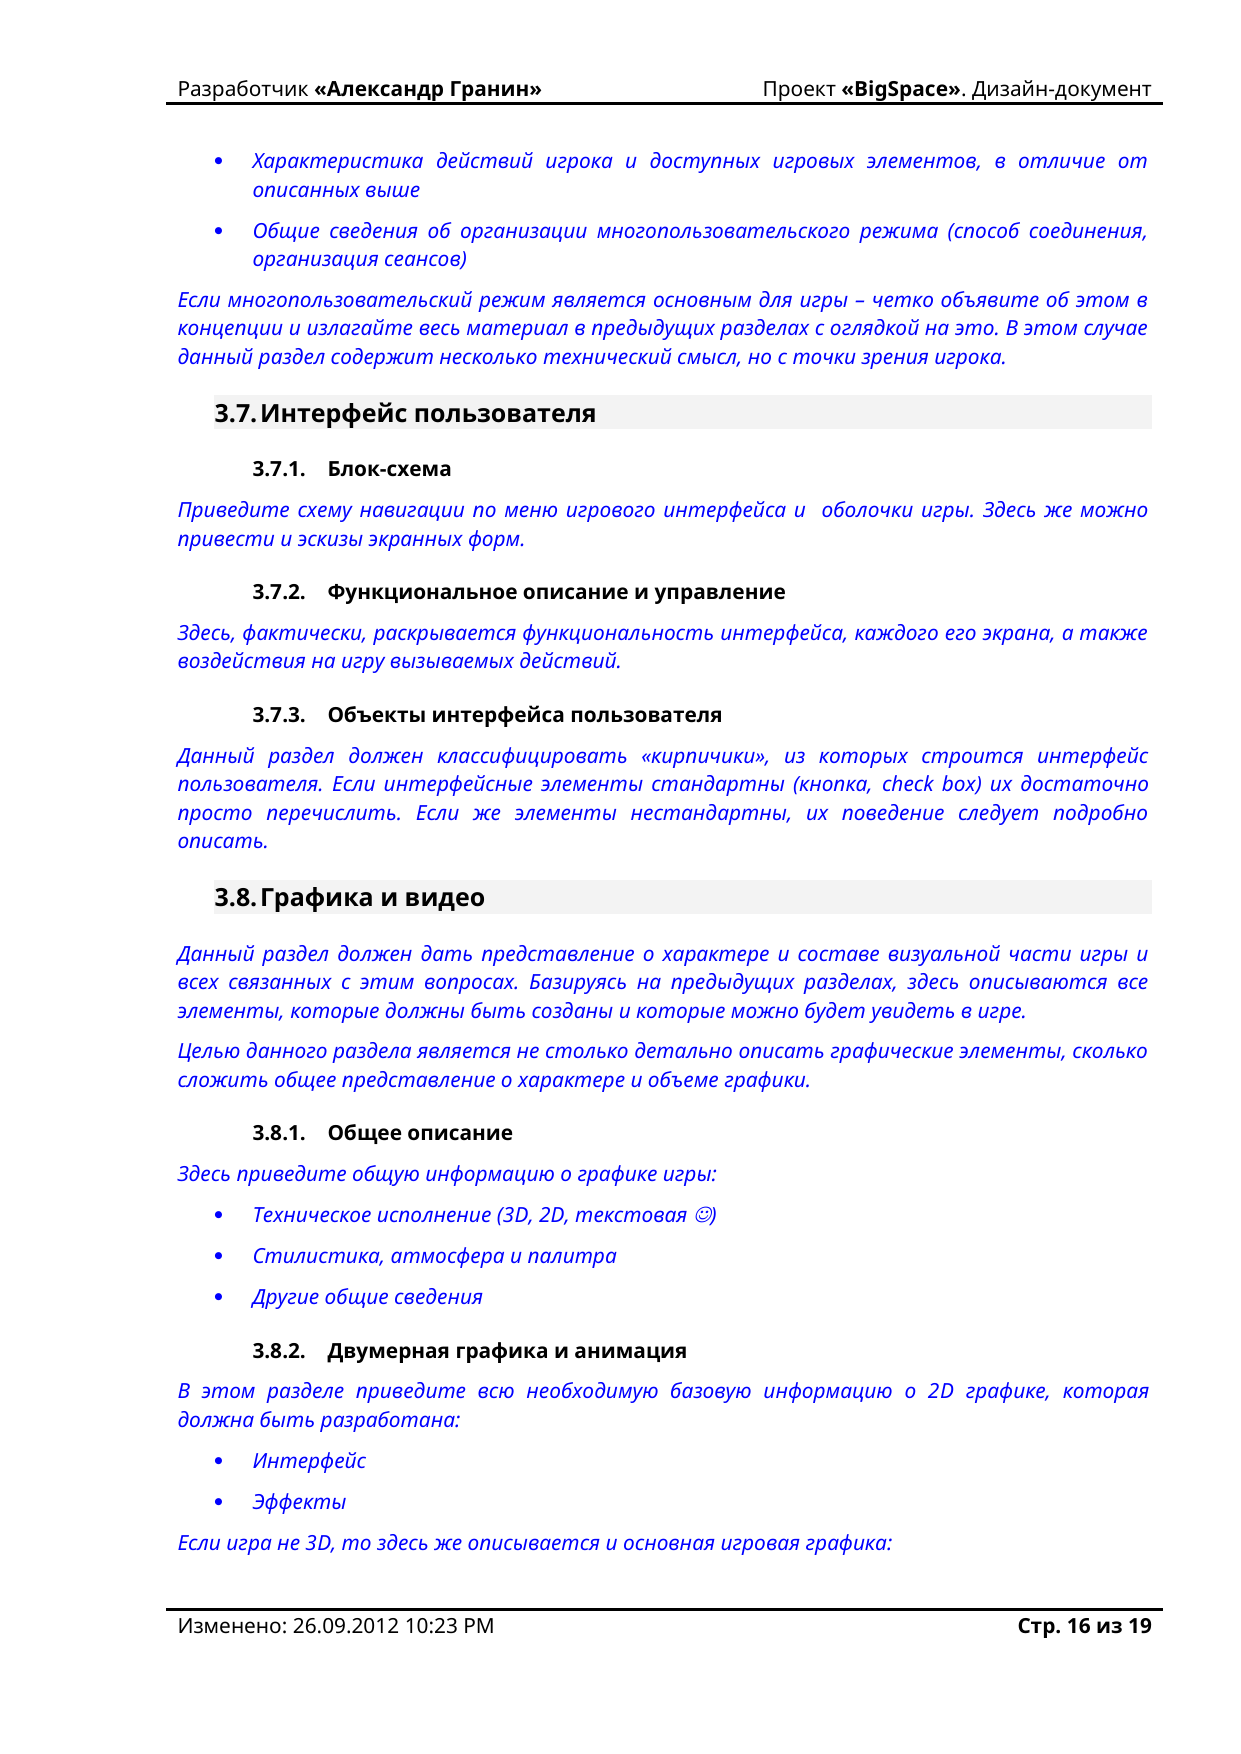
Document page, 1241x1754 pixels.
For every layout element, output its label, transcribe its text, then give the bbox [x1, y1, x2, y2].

text В этом разделе приведите всю необходимую базовую информацию о 2D графике, которая должна быть разработана: [177, 1377, 1152, 1433]
text Здесь, фактически, раскрывается функциональность интерфейса, каждого его экрана, а также воздействия на игру вызываемых действий. [177, 618, 1152, 675]
list Общие сведения об организации многопользовательского режима (способ соединения, организация сеансов) [215, 216, 1152, 273]
subtitle Функциональное описание и управление [252, 577, 1152, 606]
subtitle Двумерная графика и анимация [252, 1336, 1152, 1364]
subtitle Общее описание [252, 1118, 1152, 1147]
list Интерфейс [215, 1446, 1152, 1474]
list Другие общие сведения [215, 1282, 1152, 1311]
text Целью данного раздела является не столько детально описать графические элементы, сколько сложить общее представление о характере и объеме графики. [177, 1037, 1152, 1093]
list Техническое исполнение (3D, 2D, текстовая ) [215, 1200, 1152, 1229]
list Стилистика, атмосфера и палитра [215, 1241, 1152, 1270]
subtitle Графика и видео [214, 880, 1152, 914]
text Данный раздел должен дать представление о характере и составе визуальной части игры и всех связанных с этим вопросах. Базируясь на предыдущих разделах, здесь описываются все элементы, которые должны быть созданы и которые можно будет увидеть в игре. [177, 939, 1152, 1024]
text Если игра не 3D, то здесь же описывается и основная игровая графика: [177, 1528, 1152, 1556]
list Эффекты [215, 1487, 1152, 1515]
text Данный раздел должен классифицировать «кирпичики», из которых строится интерфейс пользователя. Если интерфейсные элементы стандартны (кнопка, check box) их достаточно просто перечислить. Если же элементы нестандартны, их поведение следует подробно описать. [177, 741, 1152, 855]
list Характеристика действий игрока и доступных игровых элементов, в отличие от описанных выше [215, 146, 1152, 203]
text Если многопользовательский режим является основным для игры – четко объявите об этом в концепции и излагайте весь материал в предыдущих разделах с оглядкой на это. В этом случае данный раздел содержит несколько технический смысл, но с точки зрения игрока. [177, 285, 1152, 370]
text Здесь приведите общую информацию о графике игры: [177, 1159, 1152, 1188]
text Приведите схему навигации по меню игрового интерфейса и оболочки игры. Здесь же можно привести и эскизы экранных форм. [177, 495, 1152, 552]
subtitle Блок-схема [252, 454, 1152, 483]
subtitle Объекты интерфейса пользователя [252, 700, 1152, 728]
subtitle Интерфейс пользователя [214, 395, 1152, 429]
